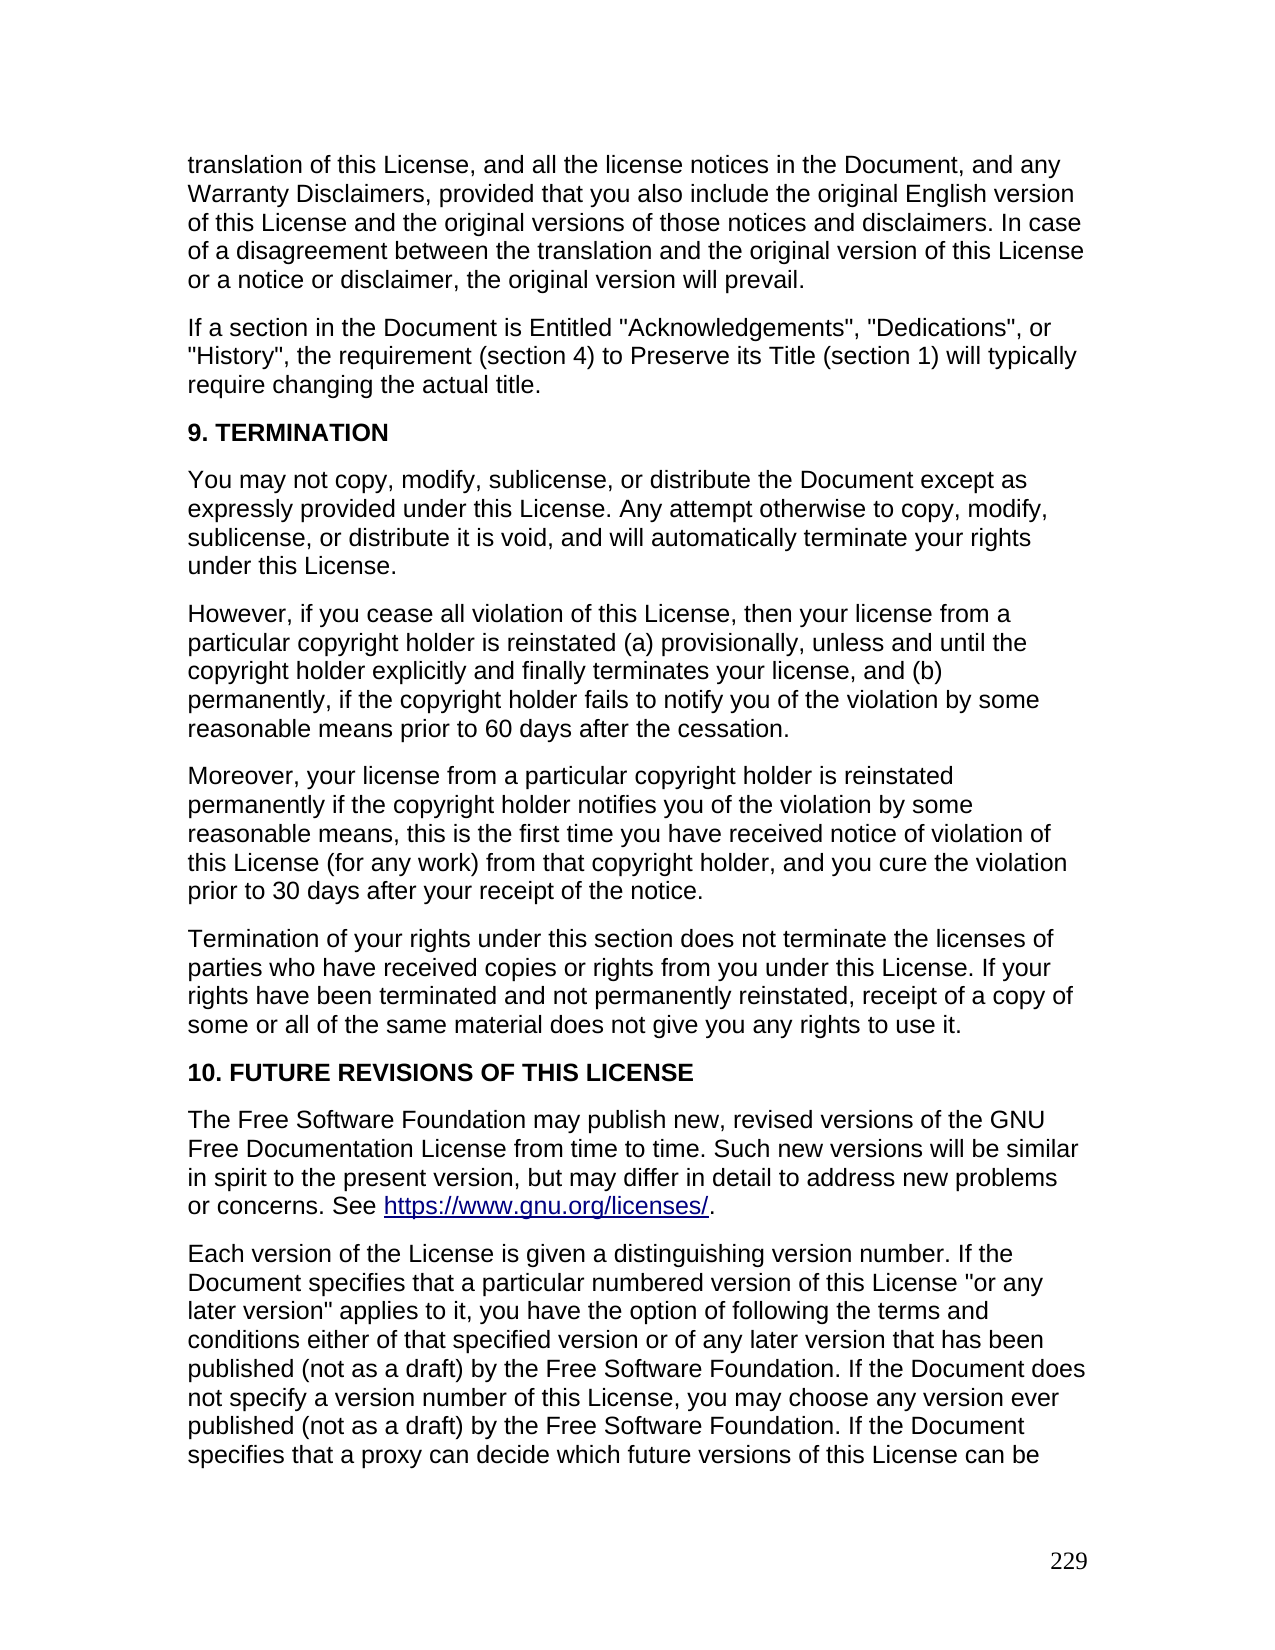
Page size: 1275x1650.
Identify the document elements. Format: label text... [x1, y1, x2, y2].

text You may not copy, modify, sublicense, or distribute the Document except as expressly provided under this License. Any attempt otherwise to copy, modify, sublicense, or distribute it is void, and will automatically terminate your rights under this License. [187, 465, 1087, 580]
text Termination of your rights under this section does not terminate the licenses of parties who have received copies or rights from you under this License. If your rights have been terminated and not permanently reinstated, receipt of a copy of some or all of the same material does not give you any rights to use it. [187, 924, 1087, 1039]
text Each version of the License is given a distinguishing version number. If the Document specifies that a particular numbered version of this License "or any later version" applies to it, you have the option of following the terms and conditions either of that specified version or of any later version that has been published (not as a draft) by the Free Software Foundation. If the Document does not specify a version number of this License, you may choose any version ever published (not as a draft) by the Free Software Foundation. If the Document specifies that a proxy can decide which future versions of this License can be [187, 1239, 1087, 1469]
text 9. TERMINATION [187, 417, 1087, 446]
text Moreover, your license from a particular copyright holder is reinstated permanently if the copyright holder notifies you of the violation by some reasonable means, this is the first time you have received notice of violation of this License (for any work) from that copyright holder, and you cure the violation prior to 30 days after your receipt of the notice. [187, 761, 1087, 905]
text However, if you cease all violation of this License, then your license from a particular copyright holder is reinstated (a) provisionally, unless and until the copyright holder explicitly and finally terminates your license, and (b) permanently, if the copyright holder fails to notify you of the violation by some reasonable means prior to 60 days after the cessation. [187, 599, 1087, 742]
text translation of this License, and all the license notices in the Document, and any Warranty Disclaimers, provided that you also include the original English version of this License and the original versions of those notices and disclaimers. In case of a disagreement between the translation and the original version of this License or a notice or disclaimer, the original version will prevail. [187, 150, 1087, 294]
text The Free Software Foundation may publish new, revised versions of the GNU Free Documentation License from time to time. Such new versions will be similar in spirit to the present version, but may differ in detail to address new problems or concerns. See https://www.gnu.org/licenses/. [187, 1105, 1087, 1220]
text 10. FUTURE REVISIONS OF THIS LICENSE [187, 1057, 1087, 1086]
text If a section in the Document is Entitled "Acknowledgements", "Dedications", or "History", the requirement (section 4) to Preserve its Title (section 1) will typically require changing the actual title. [187, 312, 1087, 399]
